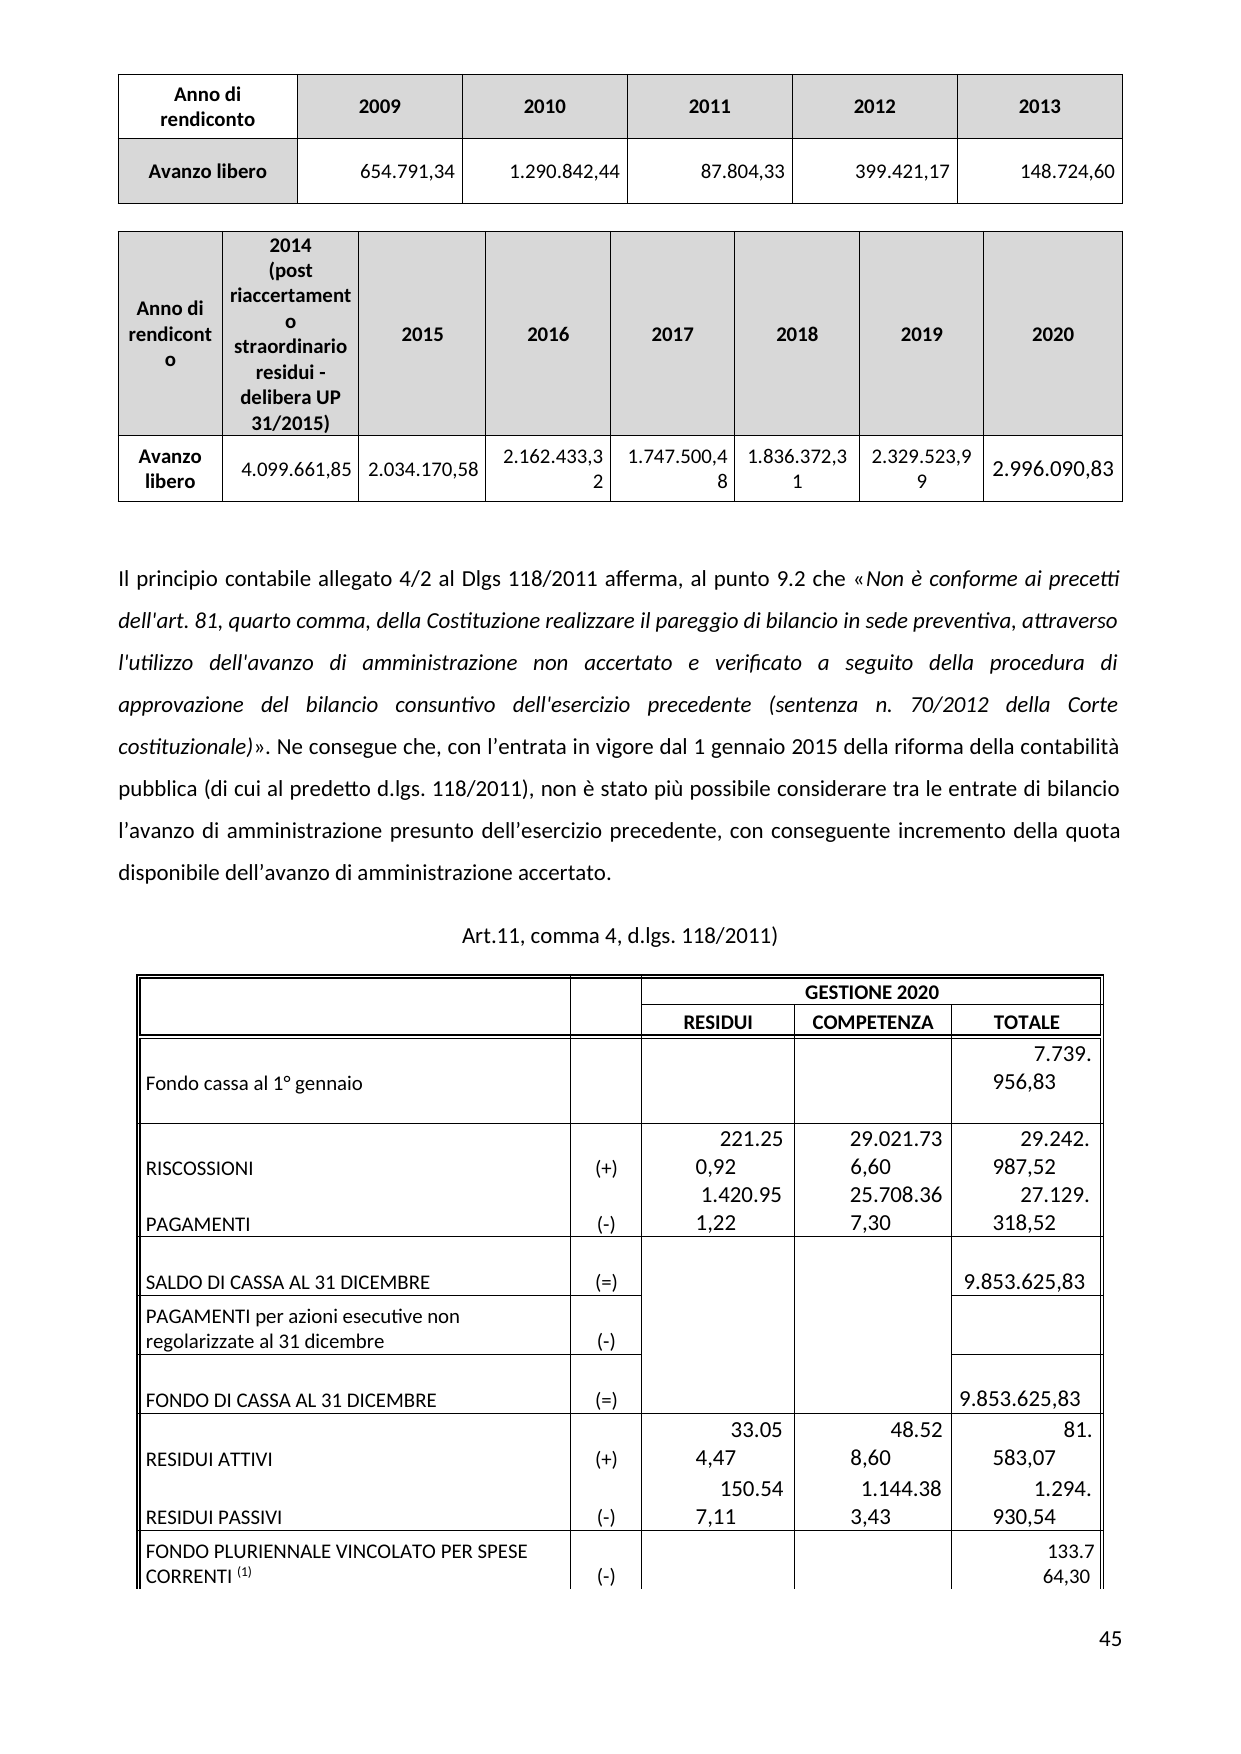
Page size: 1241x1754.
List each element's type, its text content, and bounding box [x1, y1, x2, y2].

table_cell [952, 1296, 1100, 1354]
table_cell 150.547,11 [642, 1471, 794, 1530]
table_header 2011 [628, 75, 792, 138]
table_header 2012 [793, 75, 957, 138]
table_header 2015 [359, 232, 485, 435]
text Art.11, comma 4, d.lgs. 118/2011) [118, 921, 1122, 949]
table_cell Fondo cassa al 1° gennaio [141, 1039, 570, 1095]
table_cell 25.708.367,30 [795, 1180, 951, 1236]
table_header 2009 [298, 75, 462, 138]
table_cell 1.144.383,43 [795, 1471, 951, 1530]
table_header Anno di rendiconto [119, 75, 297, 138]
table_cell 2.996.090,83 [984, 436, 1122, 501]
table_header 2014 (post riaccertamento straordinario residui - delibera UP 31/2015) [223, 232, 358, 435]
table_cell (+) [571, 1124, 641, 1180]
table_cell 1.294.930,54 [952, 1471, 1100, 1530]
table_header [141, 979, 570, 1034]
table_cell 29.021.736,60 [795, 1124, 951, 1180]
table_cell [642, 1039, 794, 1095]
table_cell 9.853.625,83 [952, 1355, 1100, 1412]
table_cell [795, 1531, 951, 1589]
table_cell 1.836.372,31 [735, 436, 859, 501]
table_cell 654.791,34 [298, 139, 462, 203]
table_cell (+) [571, 1414, 641, 1471]
table_cell [571, 1039, 641, 1095]
table_cell SALDO DI CASSA AL 31 DICEMBRE [141, 1237, 570, 1295]
table_cell (=) [571, 1355, 641, 1412]
table_cell [795, 1295, 951, 1354]
table_header 2018 [735, 232, 859, 435]
table_cell 33.054,47 [642, 1414, 794, 1471]
table_cell [642, 1354, 794, 1412]
table_header GESTIONE 2020 [642, 979, 1100, 1004]
table_cell PAGAMENTI [141, 1180, 570, 1236]
table_header Anno di rendiconto [119, 232, 222, 435]
table_header [571, 979, 641, 1004]
table_cell 2.162.433,32 [486, 436, 610, 501]
table_header 2017 [611, 232, 734, 435]
table_header 2020 [984, 232, 1122, 435]
table_cell [795, 1237, 951, 1295]
table_cell 1.420.951,22 [642, 1180, 794, 1236]
table_cell 48.528,60 [795, 1414, 951, 1471]
table_cell [571, 1095, 641, 1123]
table_cell RESIDUI PASSIVI [141, 1471, 570, 1530]
table_cell [141, 1095, 570, 1123]
table_cell Avanzo libero [119, 436, 222, 501]
table_cell FONDO PLURIENNALE VINCOLATO PER SPESE CORRENTI (1) [141, 1531, 570, 1589]
table_cell [795, 1354, 951, 1412]
table_cell 29.242.987,52 [952, 1124, 1100, 1180]
table_header 2019 [860, 232, 983, 435]
table_cell (-) [571, 1296, 641, 1354]
table_cell [642, 1095, 794, 1123]
table_cell 9.853.625,83 [952, 1237, 1100, 1295]
table_cell (-) [571, 1471, 641, 1530]
table_cell 2.034.170,58 [359, 436, 485, 501]
table_cell 133.764,30 [952, 1531, 1100, 1589]
table_cell 221.250,92 [642, 1124, 794, 1180]
table_cell 87.804,33 [628, 139, 792, 203]
table_cell [795, 1095, 951, 1123]
table_cell RESIDUI ATTIVI [141, 1414, 570, 1471]
table_cell TOTALE [952, 1005, 1100, 1034]
table_cell [952, 1095, 1100, 1123]
table_cell 399.421,17 [793, 139, 957, 203]
table_cell PAGAMENTI per azioni esecutive non regolarizzate al 31 dicembre [141, 1296, 570, 1354]
table_cell [642, 1295, 794, 1354]
table_cell 2.329.523,99 [860, 436, 983, 501]
table_cell (-) [571, 1180, 641, 1236]
text Il principio contabile allegato 4/2 al Dlgs 118/2011 afferma, al punto 9.2 che «Non è conforme ai precetti dell'art. 81, quarto comma, della Costituzione realizzare il pareggio di bilancio in sede preventiva, attraverso l'utilizzo dell'avanzo di amministrazione non accertato e verificato a seguito della procedura di approvazione del bilancio consuntivo dell'esercizio precedente (sentenza n. 70/2012 della Corte costituzionale)». Ne consegue che, con l’entrata in vigore dal 1 gennaio 2015 della riforma della contabilità pubblica (di cui al predetto d.lgs. 118/2011), non è stato più possibile considerare tra le entrate di bilancio l’avanzo di amministrazione presunto dell’esercizio precedente, con conseguente incremento della quota disponibile dell’avanzo di amministrazione accertato. [118, 564, 1122, 886]
table_header 2013 [958, 75, 1122, 138]
table_cell FONDO DI CASSA AL 31 DICEMBRE [141, 1355, 570, 1412]
table_cell 1.747.500,48 [611, 436, 734, 501]
table_header 2010 [463, 75, 627, 138]
table_cell [795, 1039, 951, 1095]
table_header 2016 [486, 232, 610, 435]
table_cell 148.724,60 [958, 139, 1122, 203]
table_cell COMPETENZA [795, 1005, 951, 1034]
table_cell 27.129.318,52 [952, 1180, 1100, 1236]
table_cell 4.099.661,85 [223, 436, 358, 501]
table_cell 7.739.956,83 [952, 1039, 1100, 1095]
table_cell (=) [571, 1237, 641, 1295]
table_cell Avanzo libero [119, 139, 297, 203]
table_cell 81.583,07 [952, 1414, 1100, 1471]
table_cell 1.290.842,44 [463, 139, 627, 203]
table_cell [571, 1004, 641, 1034]
table_cell RESIDUI [642, 1005, 794, 1034]
table_cell RISCOSSIONI [141, 1124, 570, 1180]
table_cell (-) [571, 1531, 641, 1589]
table_cell [642, 1237, 794, 1295]
table_cell [642, 1531, 794, 1589]
